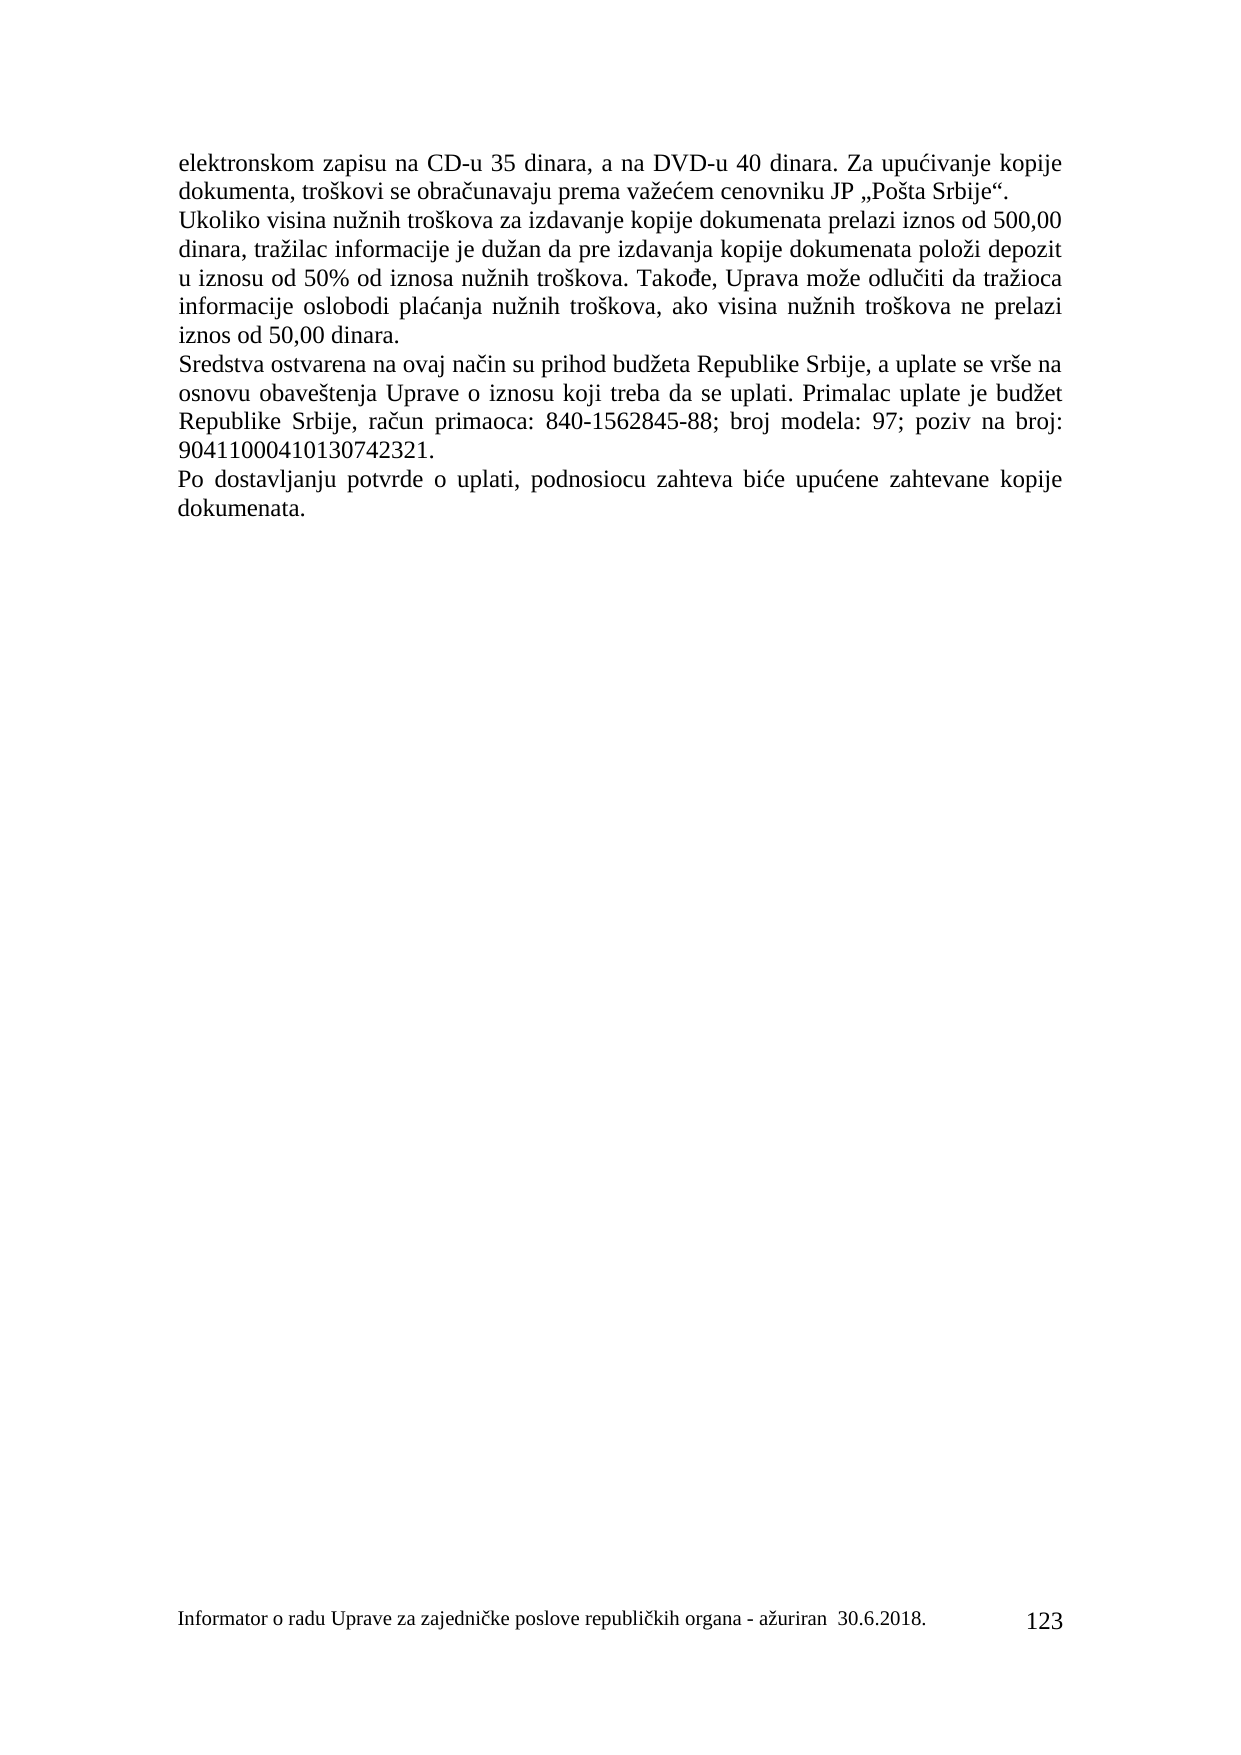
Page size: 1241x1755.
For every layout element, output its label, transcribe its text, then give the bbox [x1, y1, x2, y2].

text Po dostavlјanju potvrde o uplati, podnosiocu zahteva biće upućene zahtevane kopije dokumenata. [177, 464, 1063, 521]
text Sredstva ostvarena na ovaj način su prihod budžeta Republike Srbije, a uplate se vrše na osnovu obaveštenja Uprave o iznosu koji treba da se uplati. Primalac uplate je budžet Republike Srbije, račun primaoca: 840-1562845-88; broj modela: 97; poziv na broj: 90411000410130742321. [178, 349, 1063, 464]
text Ukoliko visina nužnih troškova za izdavanje kopije dokumenata prelazi iznos od 500,00 dinara, tražilac informacije je dužan da pre izdavanja kopije dokumenata položi depozit u iznosu od 50% od iznosa nužnih troškova. Takođe, Uprava može odlučiti da tražioca informacije oslobodi plaćanja nužnih troškova, ako visina nužnih troškova ne prelazi iznos od 50,00 dinara. [178, 205, 1063, 349]
text elektronskom zapisu na CD-u 35 dinara, a na DVD-u 40 dinara. Za upućivanje kopije dokumenta, troškovi se obračunavaju prema važećem cenovniku JP „Pošta Srbije“. [178, 148, 1063, 205]
